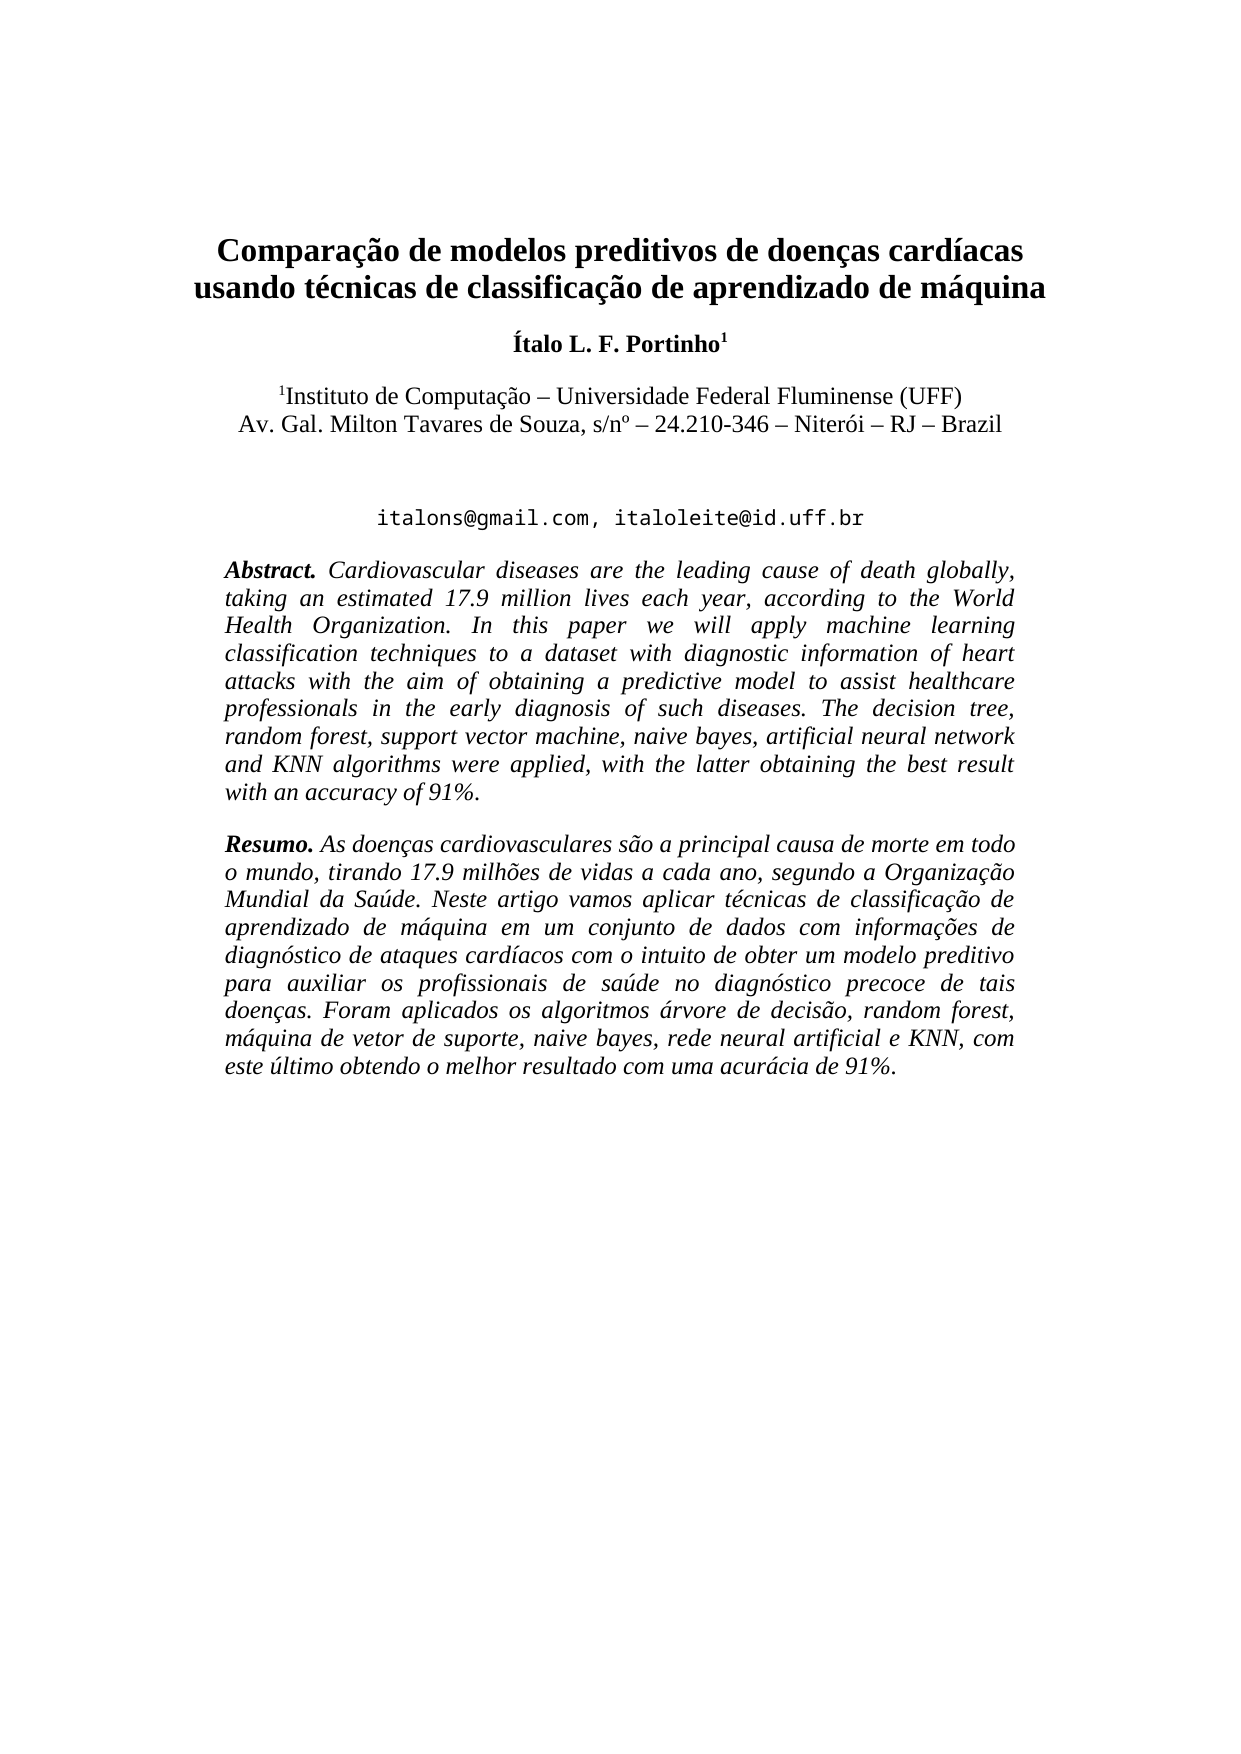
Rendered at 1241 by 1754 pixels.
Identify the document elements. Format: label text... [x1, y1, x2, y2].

text Resumo. As doenças cardiovasculares são a principal causa de morte em todo o mundo, tirando 17.9 milhões de vidas a cada ano, segundo a Organização Mundial da Saúde. Neste artigo vamos aplicar técnicas de classificação de aprendizado de máquina em um conjunto de dados com informações de diagnóstico de ataques cardíacos com o intuito de obter um modelo preditivo para auxiliar os profissionais de saúde no diagnóstico precoce de tais doenças. Foram aplicados os algoritmos árvore de decisão, random forest, máquina de vetor de suporte, naive bayes, rede neural artificial e KNN, com este último obtendo o melhor resultado com uma acurácia de 91%. [224, 830, 1016, 1079]
text Ítalo L. F. Portinho1 [177, 330, 1063, 358]
text italons@gmail.com, italoleite@id.uff.br [177, 503, 1063, 531]
text Abstract. Cardiovascular diseases are the leading cause of death globally, taking an estimated 17.9 million lives each year, according to the World Health Organization. In this paper we will apply machine learning classification techniques to a dataset with diagnostic information of heart attacks with the aim of obtaining a predictive model to assist healthcare professionals in the early diagnosis of such diseases. The decision tree, random forest, support vector machine, naive bayes, artificial neural network and KNN algorithms were applied, with the latter obtaining the best result with an accuracy of 91%. [224, 556, 1016, 805]
text Av. Gal. Milton Tavares de Souza, s/nº – 24.210-346 – Niterói – RJ – Brazil [177, 410, 1063, 438]
text 1Instituto de Computação – Universidade Federal Fluminense (UFF) [177, 382, 1063, 410]
title Comparação de modelos preditivos de doenças cardíacas usando técnicas de classificação de aprendizado de máquina [177, 231, 1063, 305]
